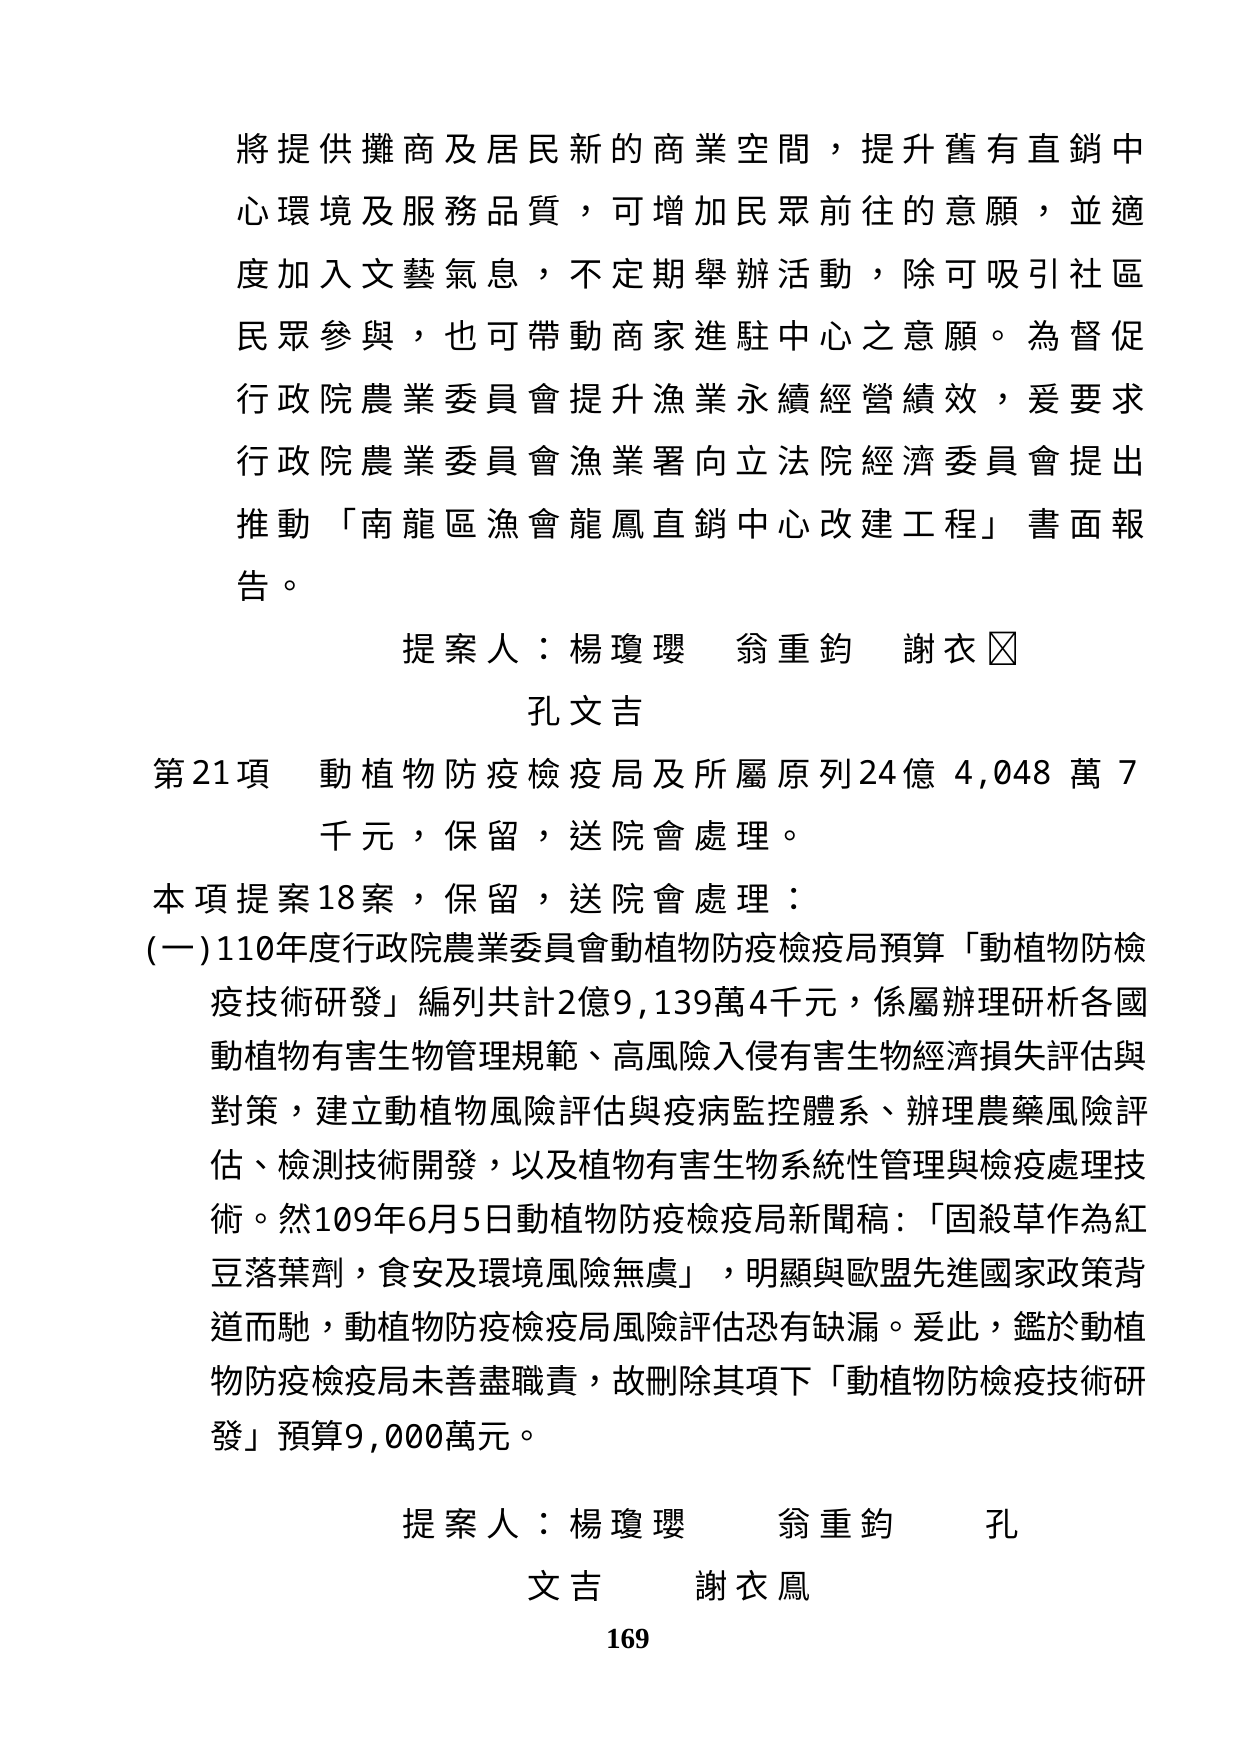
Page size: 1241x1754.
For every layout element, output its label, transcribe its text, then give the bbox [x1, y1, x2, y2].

text (一)110年度行政院農業委員會動植物防疫檢疫局預算「動植物防檢疫技術研發」編列共計2億9,139萬4千元，係屬辦理研析各國動植物有害生物管理規範、高風險入侵有害生物經濟損失評估與對策，建立動植物風險評估與疫病監控體系、辦理農藥風險評估、檢測技術開發，以及植物有害生物系統性管理與檢疫處理技術。然109年6月5日動植物防疫檢疫局新聞稿:「固殺草作為紅豆落葉劑，食安及環境風險無虞」，明顯與歐盟先進國家政策背道而馳，動植物防疫檢疫局風險評估恐有缺漏。爰此，鑑於動植物防疫檢疫局未善盡職責，故刪除其項下「動植物防檢疫技術研發」預算9,000萬元。 [141, 917, 1148, 1459]
list 將提供攤商及居民新的商業空間，提升舊有直銷中心環境及服務品質，可增加民眾前往的意願，並適度加入文藝氣息，不定期舉辦活動，除可吸引社區民眾參與，也可帶動商家進駐中心之意願。為督促行政院農業委員會提升漁業永續經營績效，爰要求行政院農業委員會漁業署向立法院經濟委員會提出推動「南龍區漁會龍鳳直銷中心改建工程」書面報告。 [136, 105, 1148, 605]
text 提案人：楊瓊瓔 翁重鈞 謝衣 孔文吉 [384, 605, 1044, 730]
text 提案人：楊瓊瓔 翁重鈞 孔文吉 謝衣鳯 [384, 1480, 1044, 1605]
text 本項提案18案，保留，送院會處理： [107, 855, 1148, 917]
text 第21項 動植物防疫檢疫局及所屬原列24億4,048萬7千元，保留，送院會處理。 [141, 730, 1148, 855]
